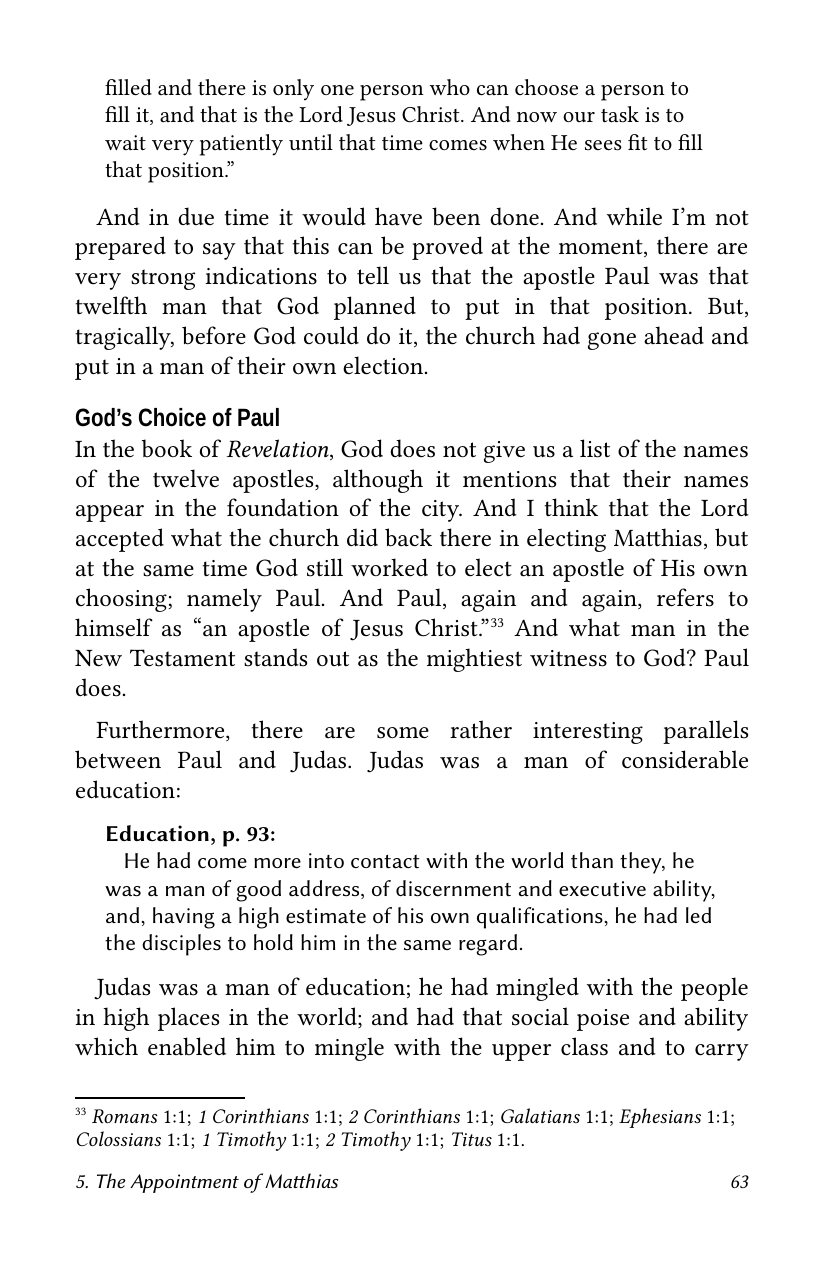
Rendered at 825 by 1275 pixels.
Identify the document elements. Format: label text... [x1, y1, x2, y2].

text Romans 1:1; 1 Corinthians 1:1; 2 Corinthians 1:1; Galatians 1:1; Ephesians 1:1; Colossians 1:1; 1 Timothy 1:1; 2 Timothy 1:1; Titus 1:1. [75, 1104, 750, 1152]
text filled and there is only one person who can choose a person to fill it, and that is the Lord Jesus Christ. And now our task is to wait very patiently until that time comes when He sees fit to fill that position.” [105, 75, 720, 183]
subtitle God’s Choice of Paul [75, 403, 750, 432]
text Education, p. 93: [105, 821, 750, 847]
text Furthermore, there are some rather interesting parallels between Paul and Judas. Judas was a man of considerable education: [75, 716, 750, 804]
text In the book of Revelation, God does not give us a list of the names of the twelve apostles, although it mentions that their names appear in the foundation of the city. And I think that the Lord accepted what the church did back there in electing Matthias, but at the same time God still worked to elect an apostle of His own choosing; namely Paul. And Paul, again and again, refers to himself as “an apostle of Jesus Christ.” And what man in the New Testament stands out as the mightiest witness to God? Paul does. [75, 435, 750, 702]
text And in due time it would have been done. And while I’m not prepared to say that this can be proved at the moment, there are very strong indications to tell us that the apostle Paul was that twelfth man that God planned to put in that position. But, tragically, before God could do it, the church had gone ahead and put in a man of their own election. [75, 203, 750, 381]
text Judas was a man of education; he had mingled with the people in high places in the world; and had that social poise and ability which enabled him to mingle with the upper class and to carry [75, 973, 750, 1061]
text He had come more into contact with the world than they, he was a man of good address, of discernment and executive ability, and, having a high estimate of his own qualifications, he had led the disciples to hold him in the same regard. [105, 848, 720, 956]
